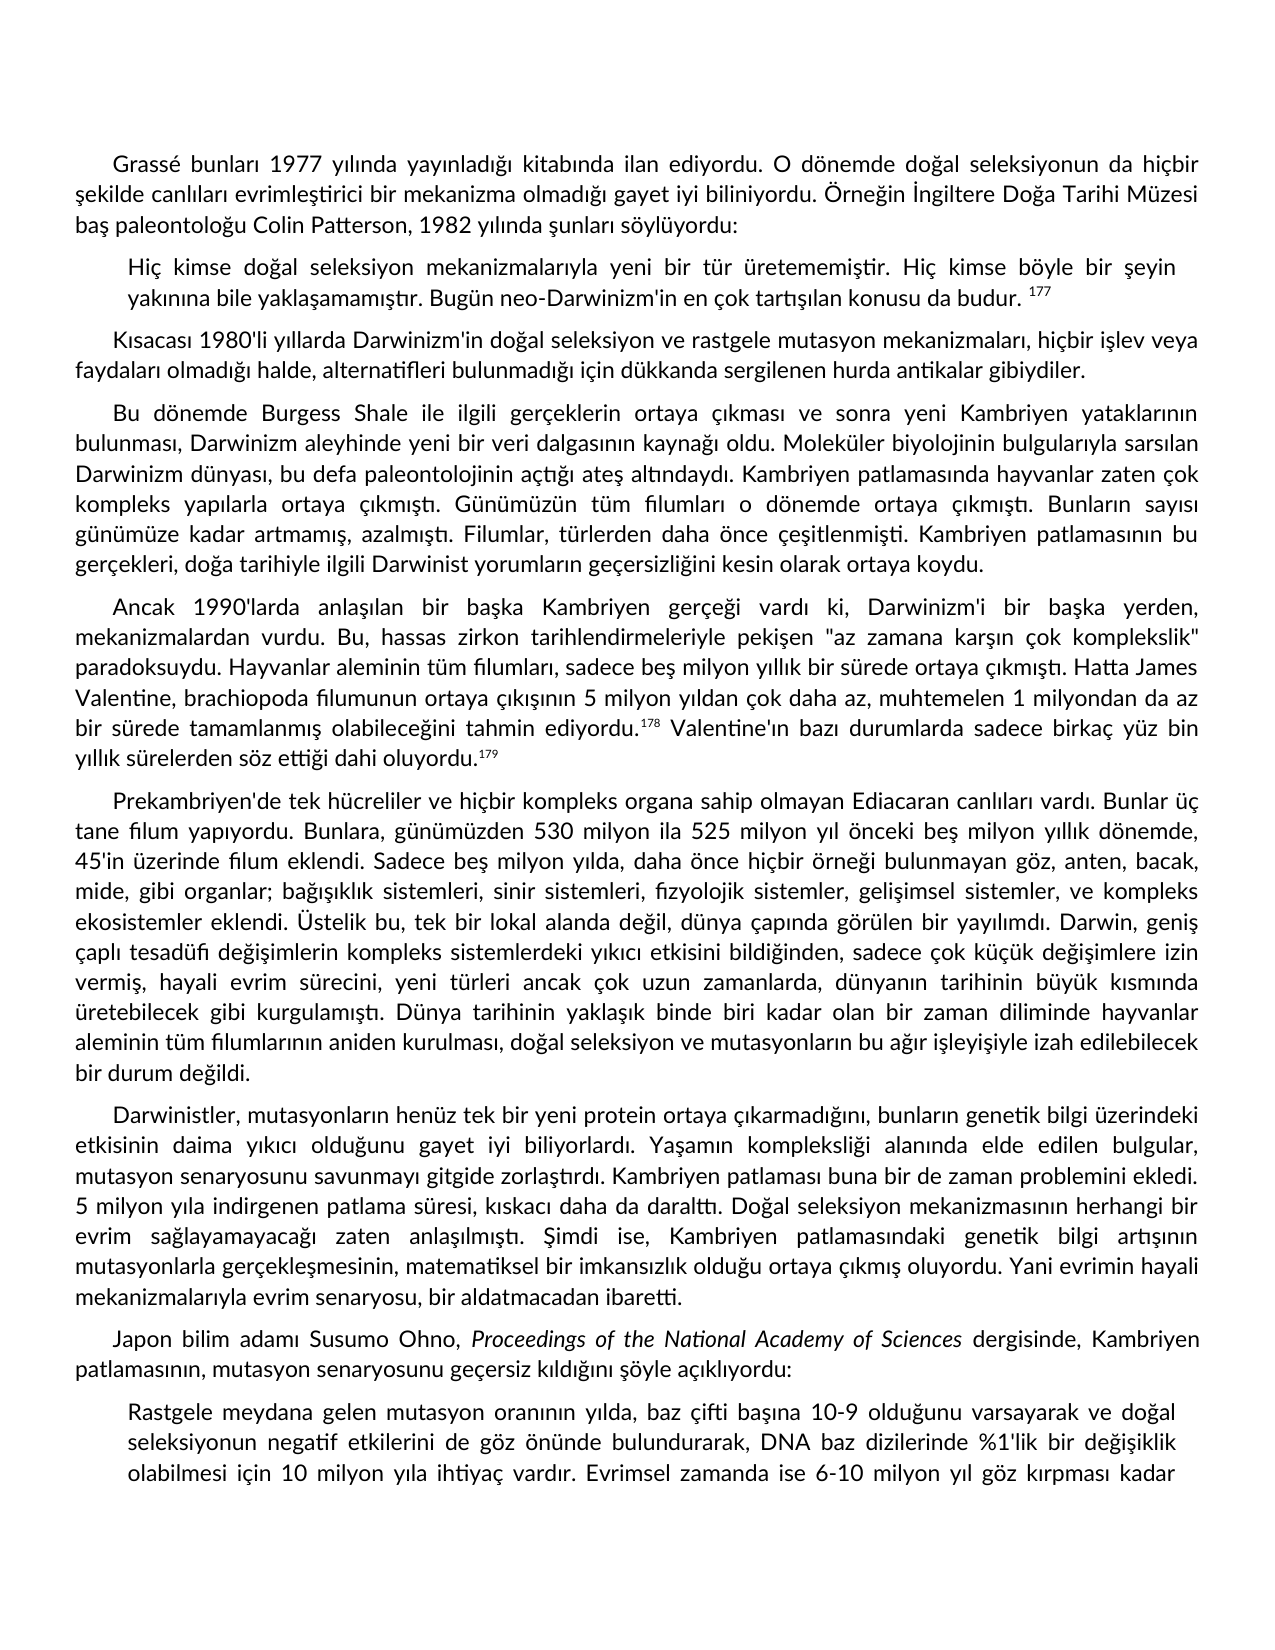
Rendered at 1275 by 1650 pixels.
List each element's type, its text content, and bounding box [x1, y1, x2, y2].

text Kısacası 1980'li yıllarda Darwinizm'in doğal seleksiyon ve rastgele mutasyon mekanizmaları, hiçbir işlev veya faydaları olmadığı halde, alternatifleri bulunmadığı için dükkanda sergilenen hurda antikalar gibiydiler. [75, 326, 1200, 384]
text Hiç kimse doğal seleksiyon mekanizmalarıyla yeni bir tür üretememiştir. Hiç kimse böyle bir şeyin yakınına bile yaklaşamamıştır. Bugün neo-Darwinizm'in en çok tartışılan konusu da budur. 177 [127, 253, 1177, 311]
text Rastgele meydana gelen mutasyon oranının yılda, baz çifti başına 10-9 olduğunu varsayarak ve doğal seleksiyonun negatif etkilerini de göz önünde bulundurarak, DNA baz dizilerinde %1'lik bir değişiklik olabilmesi için 10 milyon yıla ihtiyaç vardır. Evrimsel zamanda ise 6-10 milyon yıl göz kırpması kadar [127, 1398, 1177, 1486]
text Ancak 1990'larda anlaşılan bir başka Kambriyen gerçeği vardı ki, Darwinizm'i bir başka yerden, mekanizmalardan vurdu. Bu, hassas zirkon tarihlendirmeleriyle pekişen "az zamana karşın çok komplekslik" paradoksuydu. Hayvanlar aleminin tüm filumları, sadece beş milyon yıllık bir sürede ortaya çıkmıştı. Hatta James Valentine, brachiopoda filumunun ortaya çıkışının 5 milyon yıldan çok daha az, muhtemelen 1 milyondan da az bir sürede tamamlanmış olabileceğini tahmin ediyordu.178 Valentine'ın bazı durumlarda sadece birkaç yüz bin yıllık sürelerden söz ettiği dahi oluyordu.179 [75, 593, 1200, 771]
text Prekambriyen'de tek hücreliler ve hiçbir kompleks organa sahip olmayan Ediacaran canlıları vardı. Bunlar üç tane filum yapıyordu. Bunlara, günümüzden 530 milyon ila 525 milyon yıl önceki beş milyon yıllık dönemde, 45'in üzerinde filum eklendi. Sadece beş milyon yılda, daha önce hiçbir örneği bulunmayan göz, anten, bacak, mide, gibi organlar; bağışıklık sistemleri, sinir sistemleri, fizyolojik sistemler, gelişimsel sistemler, ve kompleks ekosistemler eklendi. Üstelik bu, tek bir lokal alanda değil, dünya çapında görülen bir yayılımdı. Darwin, geniş çaplı tesadüfi değişimlerin kompleks sistemlerdeki yıkıcı etkisini bildiğinden, sadece çok küçük değişimlere izin vermiş, hayali evrim sürecini, yeni türleri ancak çok uzun zamanlarda, dünyanın tarihinin büyük kısmında üretebilecek gibi kurgulamıştı. Dünya tarihinin yaklaşık binde biri kadar olan bir zaman diliminde hayvanlar aleminin tüm filumlarının aniden kurulması, doğal seleksiyon ve mutasyonların bu ağır işleyişiyle izah edilebilecek bir durum değildi. [75, 786, 1200, 1086]
text Bu dönemde Burgess Shale ile ilgili gerçeklerin ortaya çıkması ve sonra yeni Kambriyen yataklarının bulunması, Darwinizm aleyhinde yeni bir veri dalgasının kaynağı oldu. Moleküler biyolojinin bulgularıyla sarsılan Darwinizm dünyası, bu defa paleontolojinin açtığı ateş altındaydı. Kambriyen patlamasında hayvanlar zaten çok kompleks yapılarla ortaya çıkmıştı. Günümüzün tüm filumları o dönemde ortaya çıkmıştı. Bunların sayısı günümüze kadar artmamış, azalmıştı. Filumlar, türlerden daha önce çeşitlenmişti. Kambriyen patlamasının bu gerçekleri, doğa tarihiyle ilgili Darwinist yorumların geçersizliğini kesin olarak ortaya koydu. [75, 399, 1200, 577]
text Japon bilim adamı Susumo Ohno, Proceedings of the National Academy of Sciences dergisinde, Kambriyen patlamasının, mutasyon senaryosunu geçersiz kıldığını şöyle açıklıyordu: [75, 1325, 1200, 1383]
text Grassé bunları 1977 yılında yayınladığı kitabında ilan ediyordu. O dönemde doğal seleksiyonun da hiçbir şekilde canlıları evrimleştirici bir mekanizma olmadığı gayet iyi biliniyordu. Örneğin İngiltere Doğa Tarihi Müzesi baş paleontoloğu Colin Patterson, 1982 yılında şunları söylüyordu: [75, 150, 1200, 238]
text Darwinistler, mutasyonların henüz tek bir yeni protein ortaya çıkarmadığını, bunların genetik bilgi üzerindeki etkisinin daima yıkıcı olduğunu gayet iyi biliyorlardı. Yaşamın kompleksliği alanında elde edilen bulgular, mutasyon senaryosunu savunmayı gitgide zorlaştırdı. Kambriyen patlaması buna bir de zaman problemini ekledi. 5 milyon yıla indirgenen patlama süresi, kıskacı daha da daralttı. Doğal seleksiyon mekanizmasının herhangi bir evrim sağlayamayacağı zaten anlaşılmıştı. Şimdi ise, Kambriyen patlamasındaki genetik bilgi artışının mutasyonlarla gerçekleşmesinin, matematiksel bir imkansızlık olduğu ortaya çıkmış oluyordu. Yani evrimin hayali mekanizmalarıyla evrim senaryosu, bir aldatmacadan ibaretti. [75, 1101, 1200, 1310]
